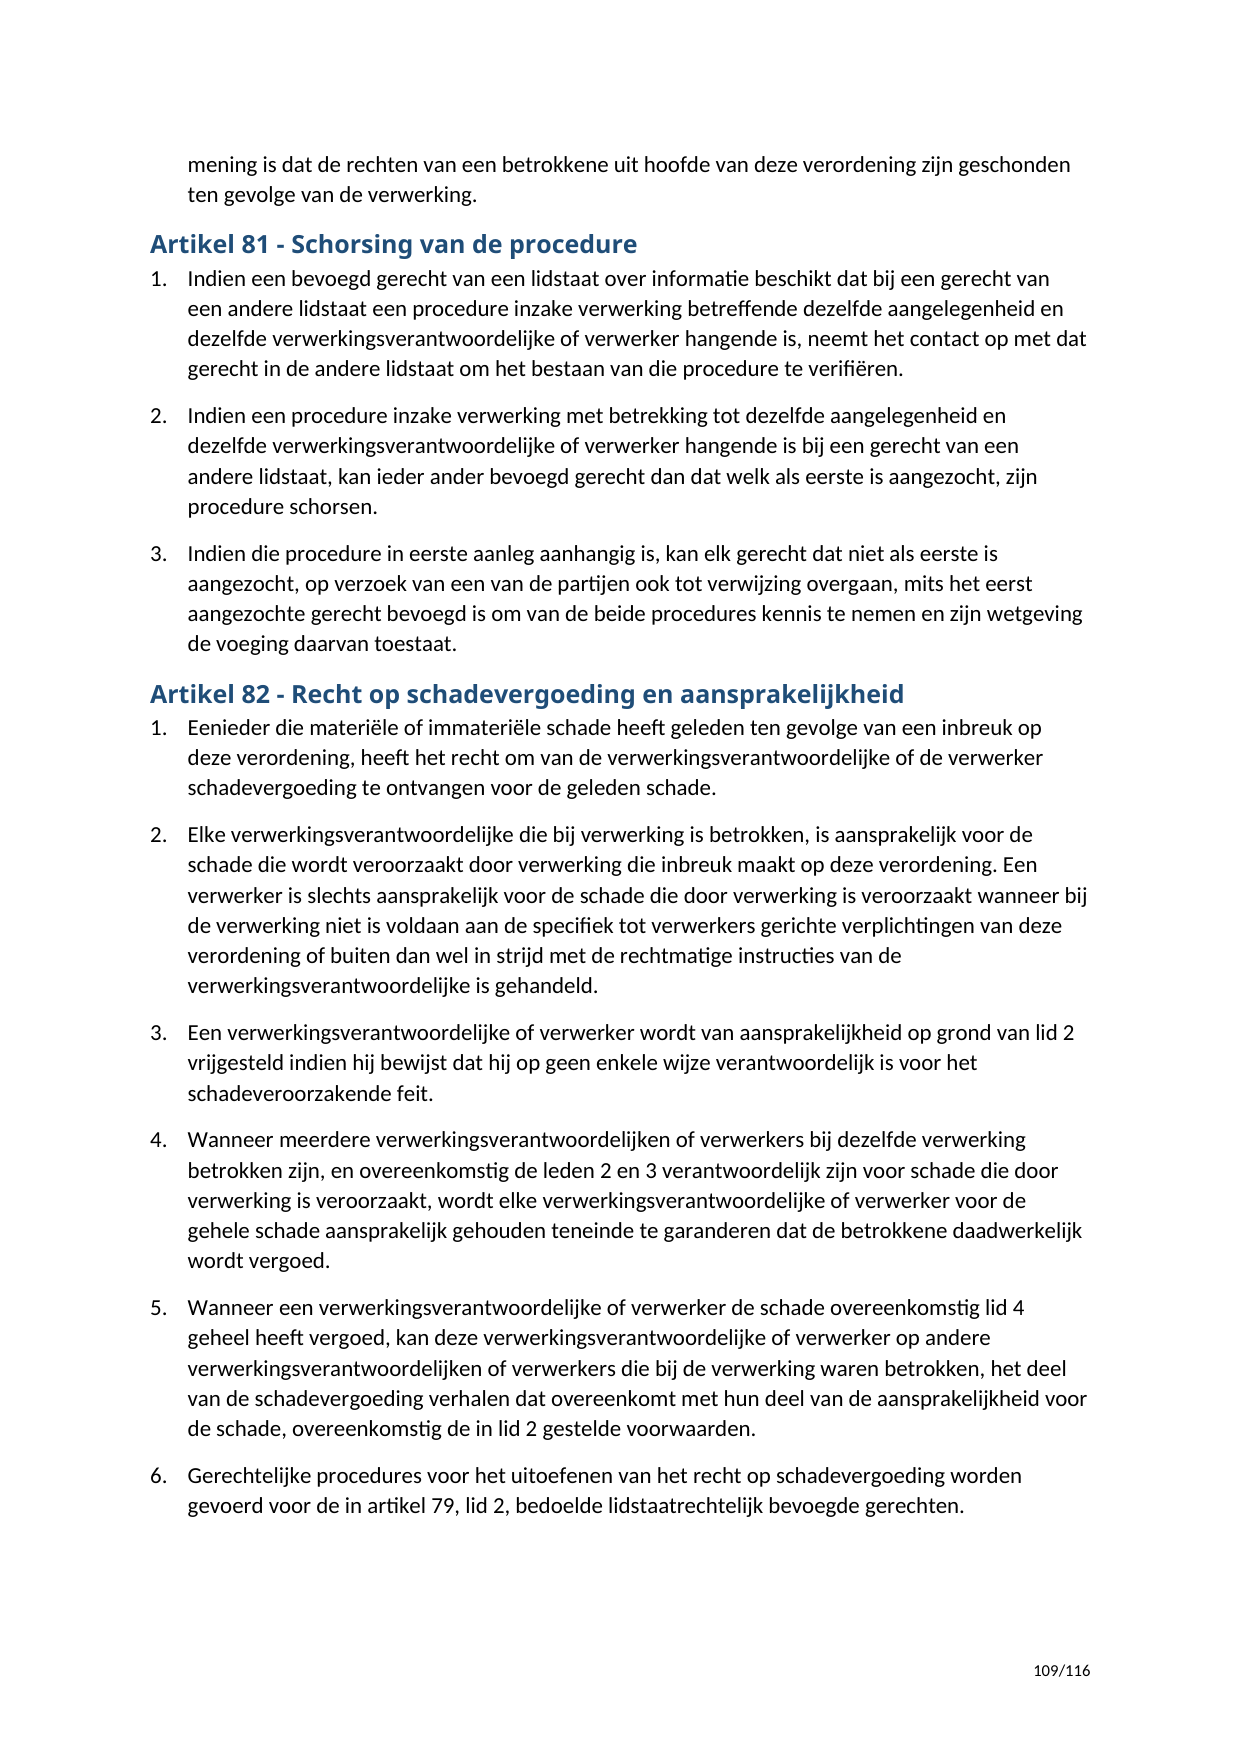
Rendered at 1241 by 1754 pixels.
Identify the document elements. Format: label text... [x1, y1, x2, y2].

list Indien die procedure in eerste aanleg aanhangig is, kan elk gerecht dat niet als eerste is aangezocht, op verzoek van een van de partijen ook tot verwijzing overgaan, mits het eerst aangezochte gerecht bevoegd is om van de beide procedures kennis te nemen en zijn wetgeving de voeging daarvan toestaat. [150, 539, 1090, 657]
subtitle Artikel 81 - Schorsing van de procedure [150, 227, 1090, 261]
list Gerechtelijke procedures voor het uitoefenen van het recht op schadevergoeding worden gevoerd voor de in artikel 79, lid 2, bedoelde lidstaatrechtelijk bevoegde gerechten. [150, 1461, 1090, 1519]
list Wanneer meerdere verwerkingsverantwoordelijken of verwerkers bij dezelfde verwerking betrokken zijn, en overeenkomstig de leden 2 en 3 verantwoordelijk zijn voor schade die door verwerking is veroorzaakt, wordt elke verwerkingsverantwoordelijke of verwerker voor de gehele schade aansprakelijk gehouden teneinde te garanderen dat de betrokkene daadwerkelijk wordt vergoed. [150, 1126, 1090, 1274]
list Indien een procedure inzake verwerking met betrekking tot dezelfde aangelegenheid en dezelfde verwerkingsverantwoordelijke of verwerker hangende is bij een gerecht van een andere lidstaat, kan ieder ander bevoegd gerecht dan dat welk als eerste is aangezocht, zijn procedure schorsen. [150, 401, 1090, 520]
list Eenieder die materiële of immateriële schade heeft geleden ten gevolge van een inbreuk op deze verordening, heeft het recht om van de verwerkingsverantwoordelijke of de verwerker schadevergoeding te ontvangen voor de geleden schade. [150, 713, 1090, 802]
list mening is dat de rechten van een betrokkene uit hoofde van deze verordening zijn geschonden ten gevolge van de verwerking. [150, 150, 1090, 208]
list Elke verwerkingsverantwoordelijke die bij verwerking is betrokken, is aansprakelijk voor de schade die wordt veroorzaakt door verwerking die inbreuk maakt op deze verordening. Een verwerker is slechts aansprakelijk voor de schade die door verwerking is veroorzaakt wanneer bij de verwerking niet is voldaan aan de specifiek tot verwerkers gerichte verplichtingen van deze verordening of buiten dan wel in strijd met de rechtmatige instructies van de verwerkingsverantwoordelijke is gehandeld. [150, 820, 1090, 999]
subtitle Artikel 82 - Recht op schadevergoeding en aansprakelijkheid [150, 676, 1090, 710]
list Wanneer een verwerkingsverantwoordelijke of verwerker de schade overeenkomstig lid 4 geheel heeft vergoed, kan deze verwerkingsverantwoordelijke of verwerker op andere verwerkingsverantwoordelijken of verwerkers die bij de verwerking waren betrokken, het deel van de schadevergoeding verhalen dat overeenkomt met hun deel van de aansprakelijkheid voor de schade, overeenkomstig de in lid 2 gestelde voorwaarden. [150, 1293, 1090, 1442]
list Indien een bevoegd gerecht van een lidstaat over informatie beschikt dat bij een gerecht van een andere lidstaat een procedure inzake verwerking betreffende dezelfde aangelegenheid en dezelfde verwerkingsverantwoordelijke of verwerker hangende is, neemt het contact op met dat gerecht in de andere lidstaat om het bestaan van die procedure te verifiëren. [150, 264, 1090, 382]
list Een verwerkingsverantwoordelijke of verwerker wordt van aansprakelijkheid op grond van lid 2 vrijgesteld indien hij bewijst dat hij op geen enkele wijze verantwoordelijk is voor het schadeveroorzakende feit. [150, 1018, 1090, 1107]
